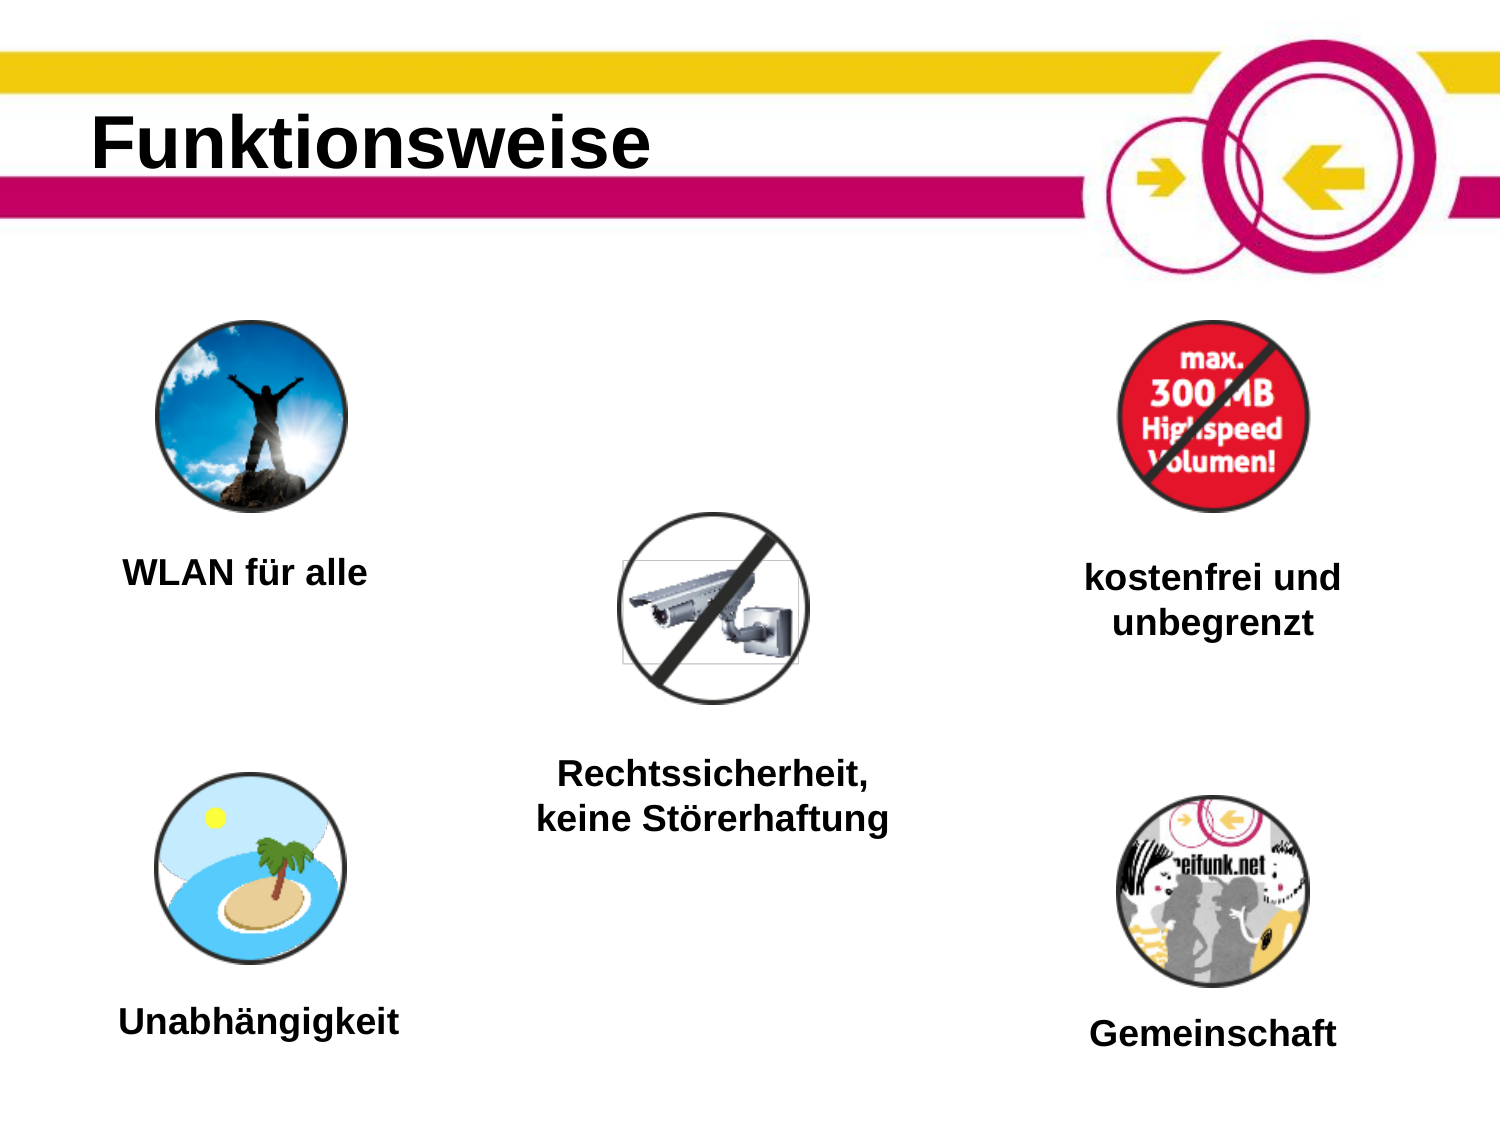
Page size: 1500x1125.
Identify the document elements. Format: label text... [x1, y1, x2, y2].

picture [617, 512, 810, 705]
text_box Rechtssicherheit, keine Störerhaftung [493, 734, 933, 821]
text_box Unabhängigkeit [4, 976, 513, 1063]
text_box kostenfrei und unbegrenzt [993, 538, 1433, 625]
picture [155, 320, 348, 468]
text_box Gemeinschaft [959, 988, 1468, 1075]
picture [154, 772, 347, 965]
text_box WLAN für alle [0, 468, 529, 674]
text_box Funktionsweise [75, 11, 1425, 200]
picture [1116, 795, 1310, 988]
picture [1073, 320, 1353, 513]
